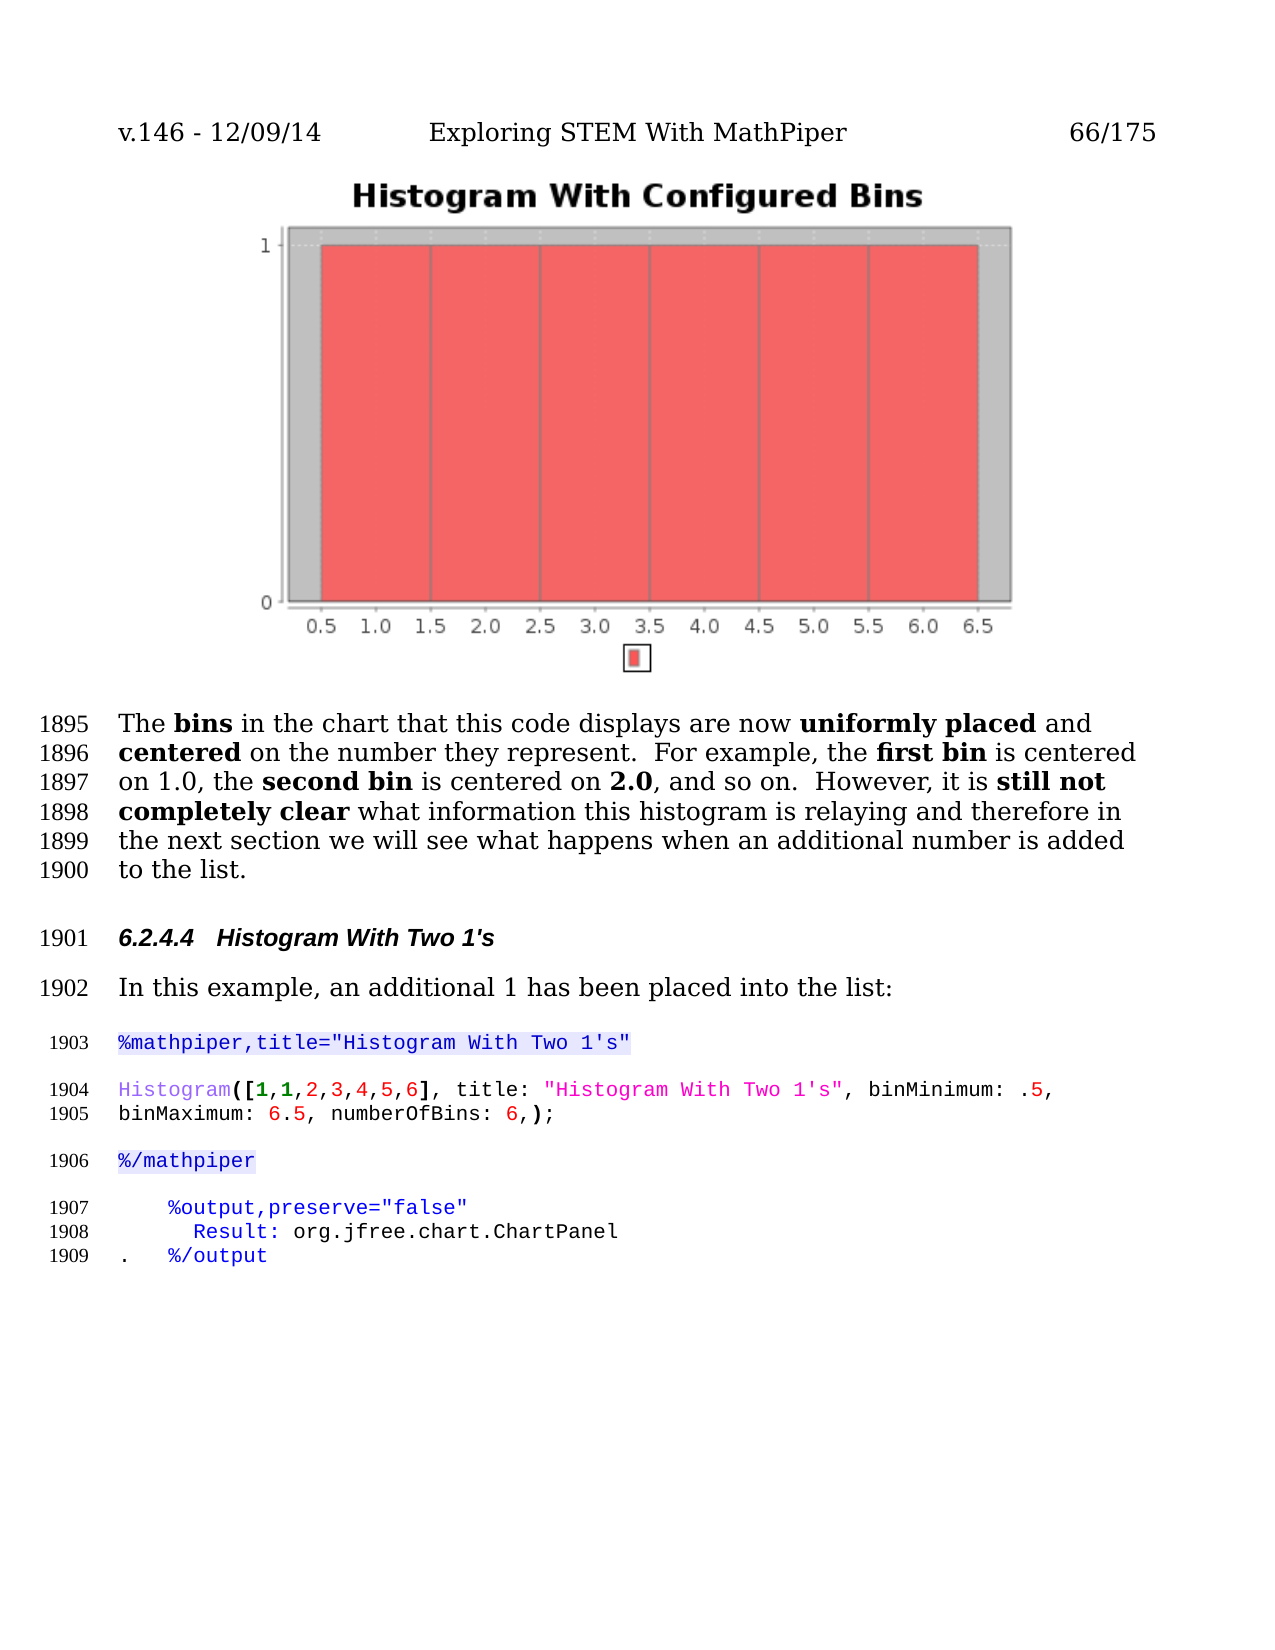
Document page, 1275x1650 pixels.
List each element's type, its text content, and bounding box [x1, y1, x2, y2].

text %mathpiper,title="Histogram With Two 1's" [118, 1032, 1157, 1055]
subtitle Histogram With Two 1's [118, 923, 1157, 952]
text In this example, an additional 1 has been placed into the list: [118, 973, 1157, 1002]
text Histogram([1,1,2,3,4,5,6], title: "Histogram With Two 1's", binMinimum: .5, binMaximum: 6.5, numberOfBins: 6,); [118, 1079, 1157, 1126]
text The bins in the chart that this code displays are now uniformly placed and centered on the number they represent. For example, the first bin is centered on 1.0, the second bin is centered on 2.0, and so on. However, it is still not completely clear what information this histogram is relaying and therefore in the next section we will see what happens when an additional number is added to the list. [118, 708, 1157, 884]
text Result: org.jfree.chart.ChartPanel [118, 1221, 1157, 1244]
picture [245, 176, 1030, 674]
text %/mathpiper [118, 1150, 1157, 1174]
text %output,preserve="false" [118, 1197, 1157, 1221]
text . %/output [118, 1244, 1157, 1268]
